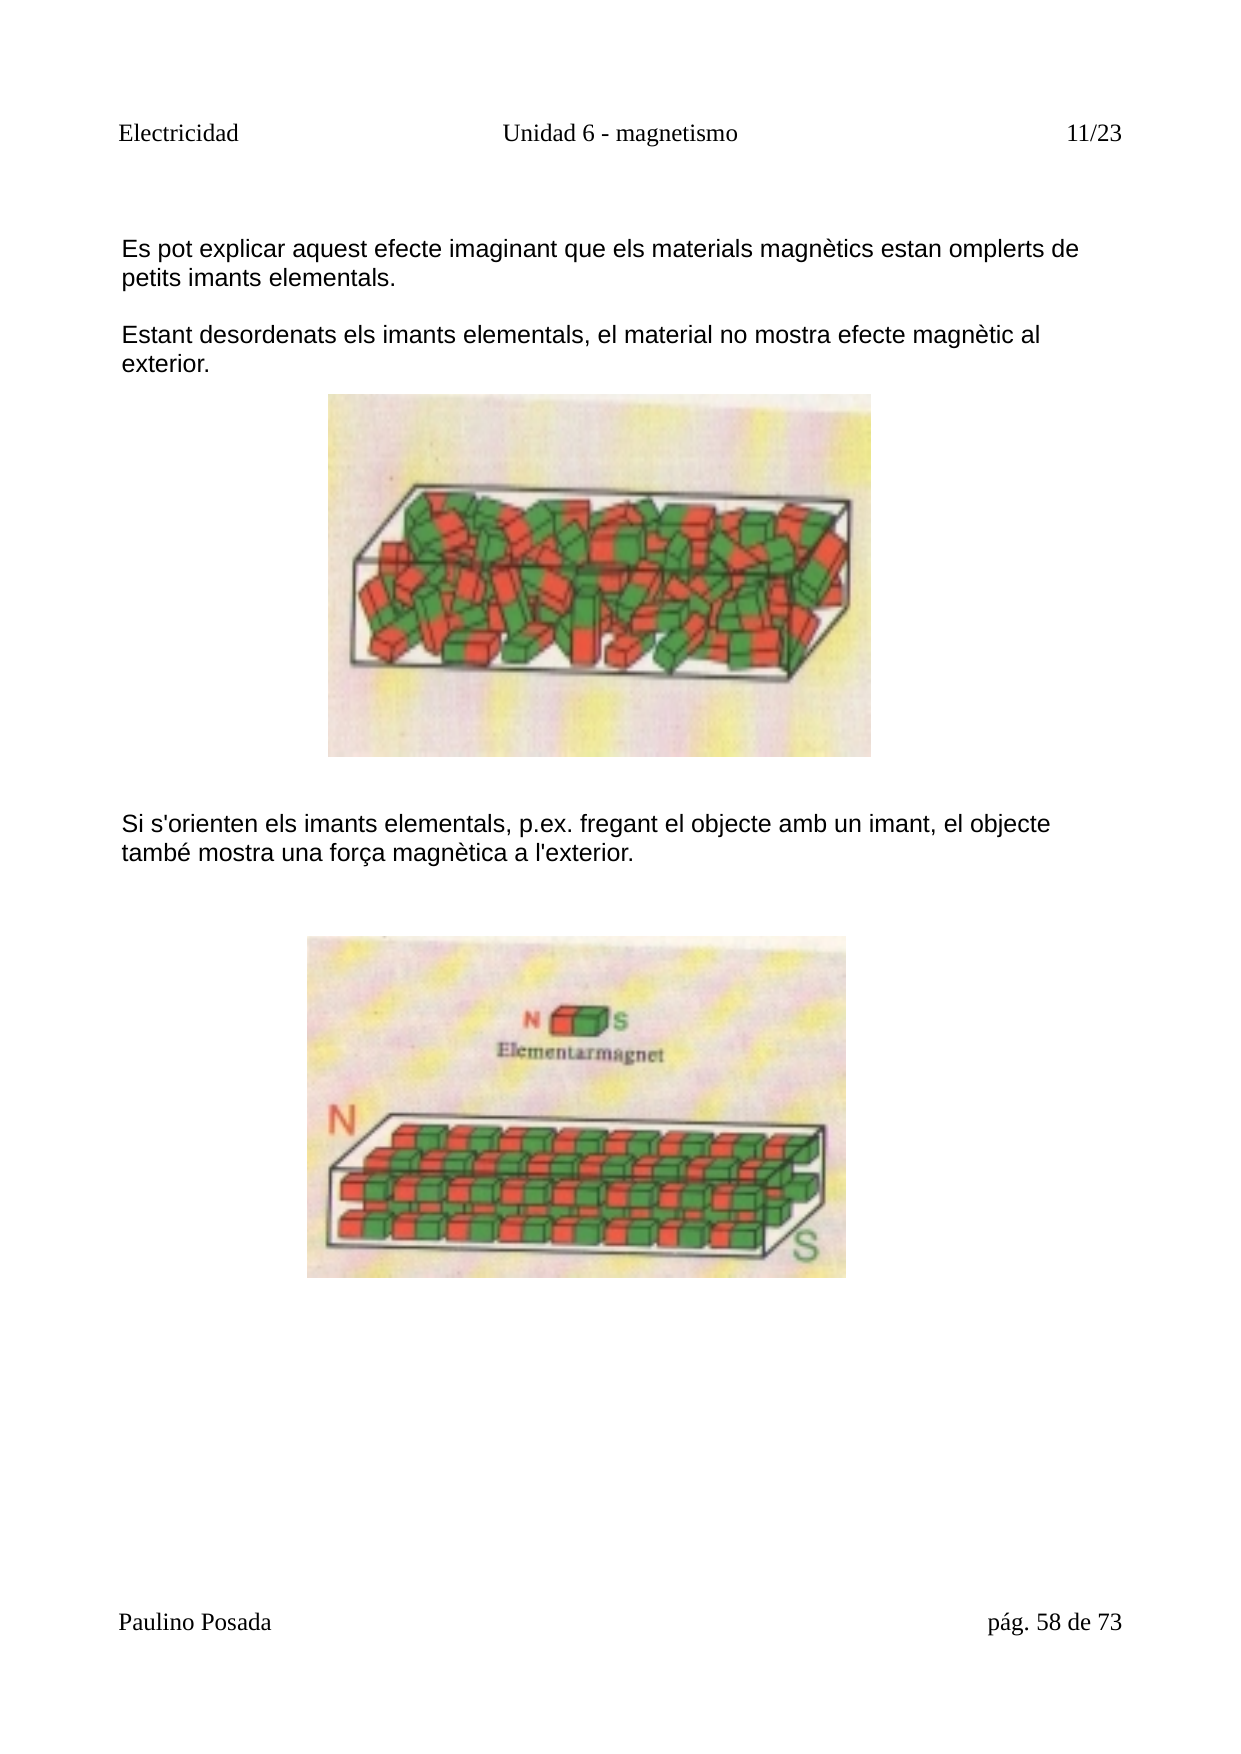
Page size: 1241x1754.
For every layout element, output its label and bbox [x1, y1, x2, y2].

picture [328, 394, 871, 757]
picture [307, 936, 846, 1278]
